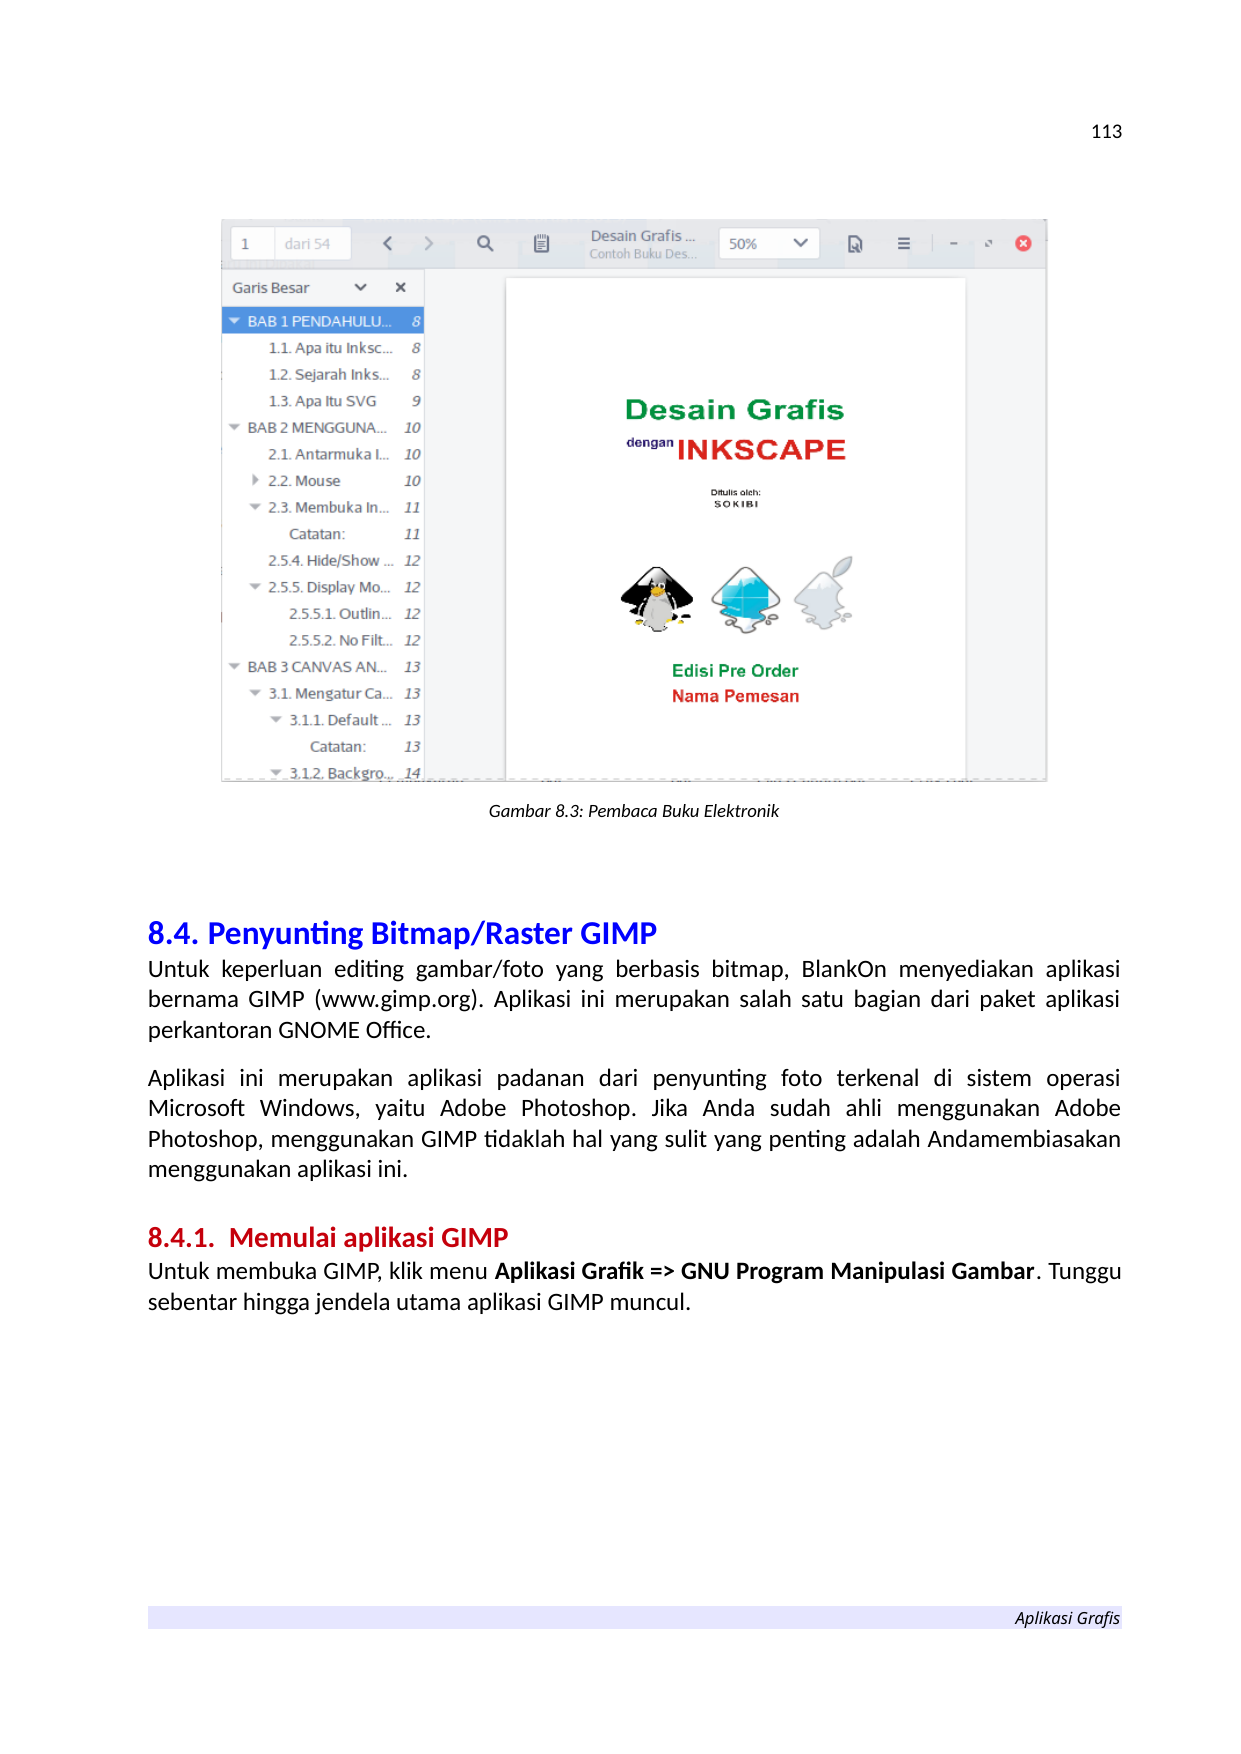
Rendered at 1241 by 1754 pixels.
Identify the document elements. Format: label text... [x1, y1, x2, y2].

subtitle Penyunting Bitmap/Raster GIMP [148, 912, 1122, 953]
text Gambar 8.3: Pembaca Buku Elektronik [221, 782, 1048, 822]
text Untuk keperluan editing gambar/foto yang berbasis bitmap, BlankOn menyediakan aplikasi bernama GIMP (www.gimp.org). Aplikasi ini merupakan salah satu bagian dari paket aplikasi perkantoran GNOME Office. [148, 953, 1122, 1044]
text Aplikasi ini merupakan aplikasi padanan dari penyunting foto terkenal di sistem operasi Microsoft Windows, yaitu Adobe Photoshop. Jika Anda sudah ahli menggunakan Adobe Photoshop, menggunakan GIMP tidaklah hal yang sulit yang penting adalah Andamembiasakan menggunakan aplikasi ini. [148, 1062, 1122, 1184]
text Untuk membuka GIMP, klik menu Aplikasi Grafik => GNU Program Manipulasi Gambar. Tunggu sebentar hingga jendela utama aplikasi GIMP muncul. [148, 1255, 1122, 1316]
subtitle Memulai aplikasi GIMP [148, 1219, 1122, 1255]
picture [221, 219, 1049, 782]
